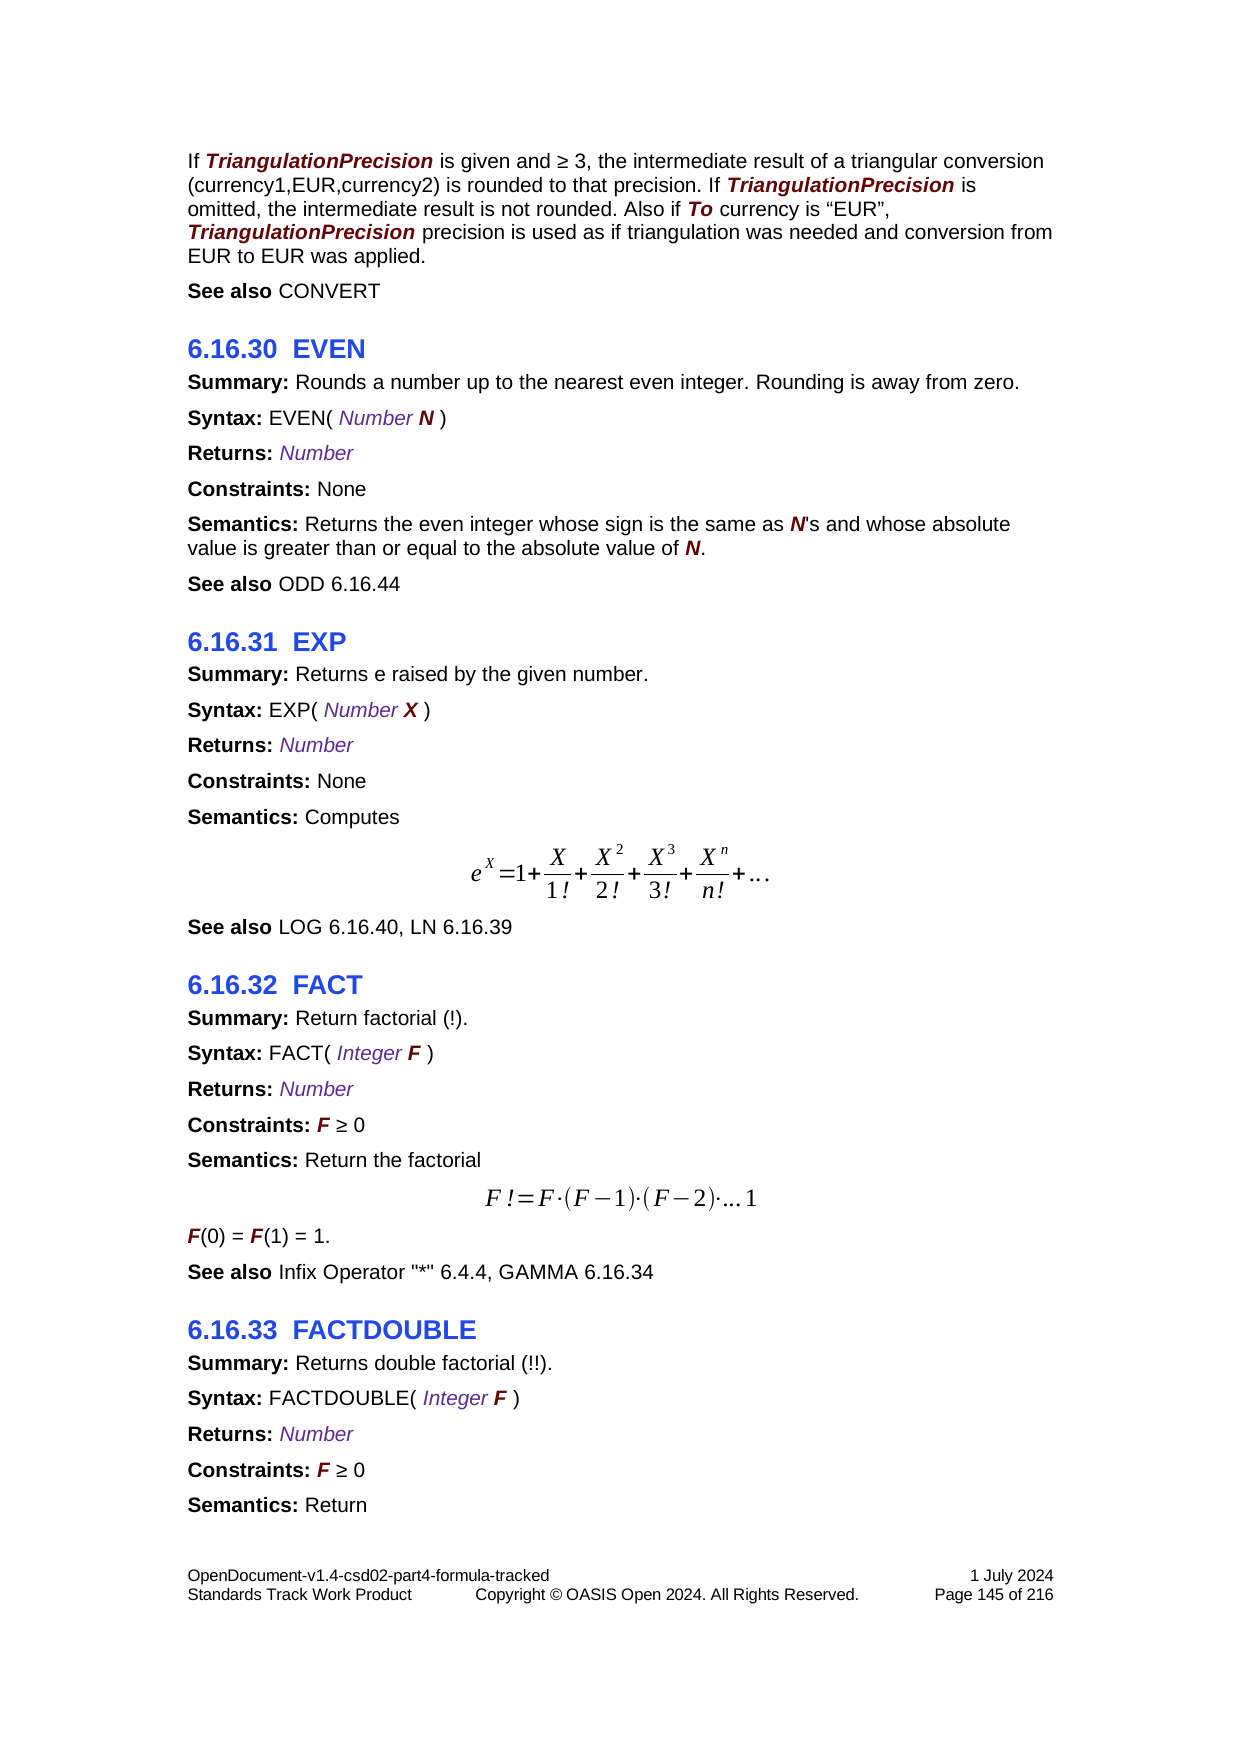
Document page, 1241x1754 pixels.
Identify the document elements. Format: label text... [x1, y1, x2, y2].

text See also ODD 6.16.44 [187, 572, 1053, 596]
text Syntax: FACTDOUBLE( Integer F ) [187, 1387, 1053, 1410]
text Summary: Rounds a number up to the nearest even integer. Rounding is away from zero. [187, 370, 1053, 394]
text Syntax: EXP( Number X ) [187, 698, 1053, 722]
subtitle EXP [187, 627, 1053, 657]
text See also CONVERT [187, 280, 1053, 303]
text See also Infix Operator "*" 6.4.4, GAMMA 6.16.34 [187, 1261, 1053, 1284]
text Returns: Number [187, 1422, 1053, 1446]
text Summary: Returns e raised by the given number. [187, 663, 1053, 686]
text Semantics: Return the factorial [187, 1149, 1053, 1172]
text Returns: Number [187, 1077, 1053, 1101]
text Summary: Return factorial (!). [187, 1006, 1053, 1030]
text Syntax: EVEN( Number N ) [187, 406, 1053, 429]
text Returns: Number [187, 442, 1053, 465]
text Semantics: Computes [187, 805, 1053, 829]
text If TriangulationPrecision is given and ≥ 3, the intermediate result of a triangular conversion (currency1,EUR,currency2) is rounded to that precision. If TriangulationPrecision is omitted, the intermediate result is not rounded. Also if To currency is “EUR”, TriangulationPrecision precision is used as if triangulation was needed and conversion from EUR to EUR was applied. [187, 150, 1053, 268]
text Constraints: None [187, 477, 1053, 501]
text Constraints: None [187, 769, 1053, 793]
text Semantics: Returns the even integer whose sign is the same as N's and whose absolute value is greater than or equal to the absolute value of N. [187, 513, 1053, 560]
text Constraints: F ≥ 0 [187, 1458, 1053, 1482]
subtitle EVEN [187, 334, 1053, 364]
subtitle FACTDOUBLE [187, 1315, 1053, 1345]
subtitle FACT [187, 970, 1053, 1000]
text Summary: Returns double factorial (!!). [187, 1351, 1053, 1375]
text Semantics: Return [187, 1494, 1053, 1517]
text Returns: Number [187, 734, 1053, 757]
text See also LOG 6.16.40, LN 6.16.39 [187, 916, 1053, 939]
text Syntax: FACT( Integer F ) [187, 1042, 1053, 1065]
text Constraints: F ≥ 0 [187, 1113, 1053, 1137]
text F(0) = F(1) = 1. [187, 1225, 1053, 1248]
